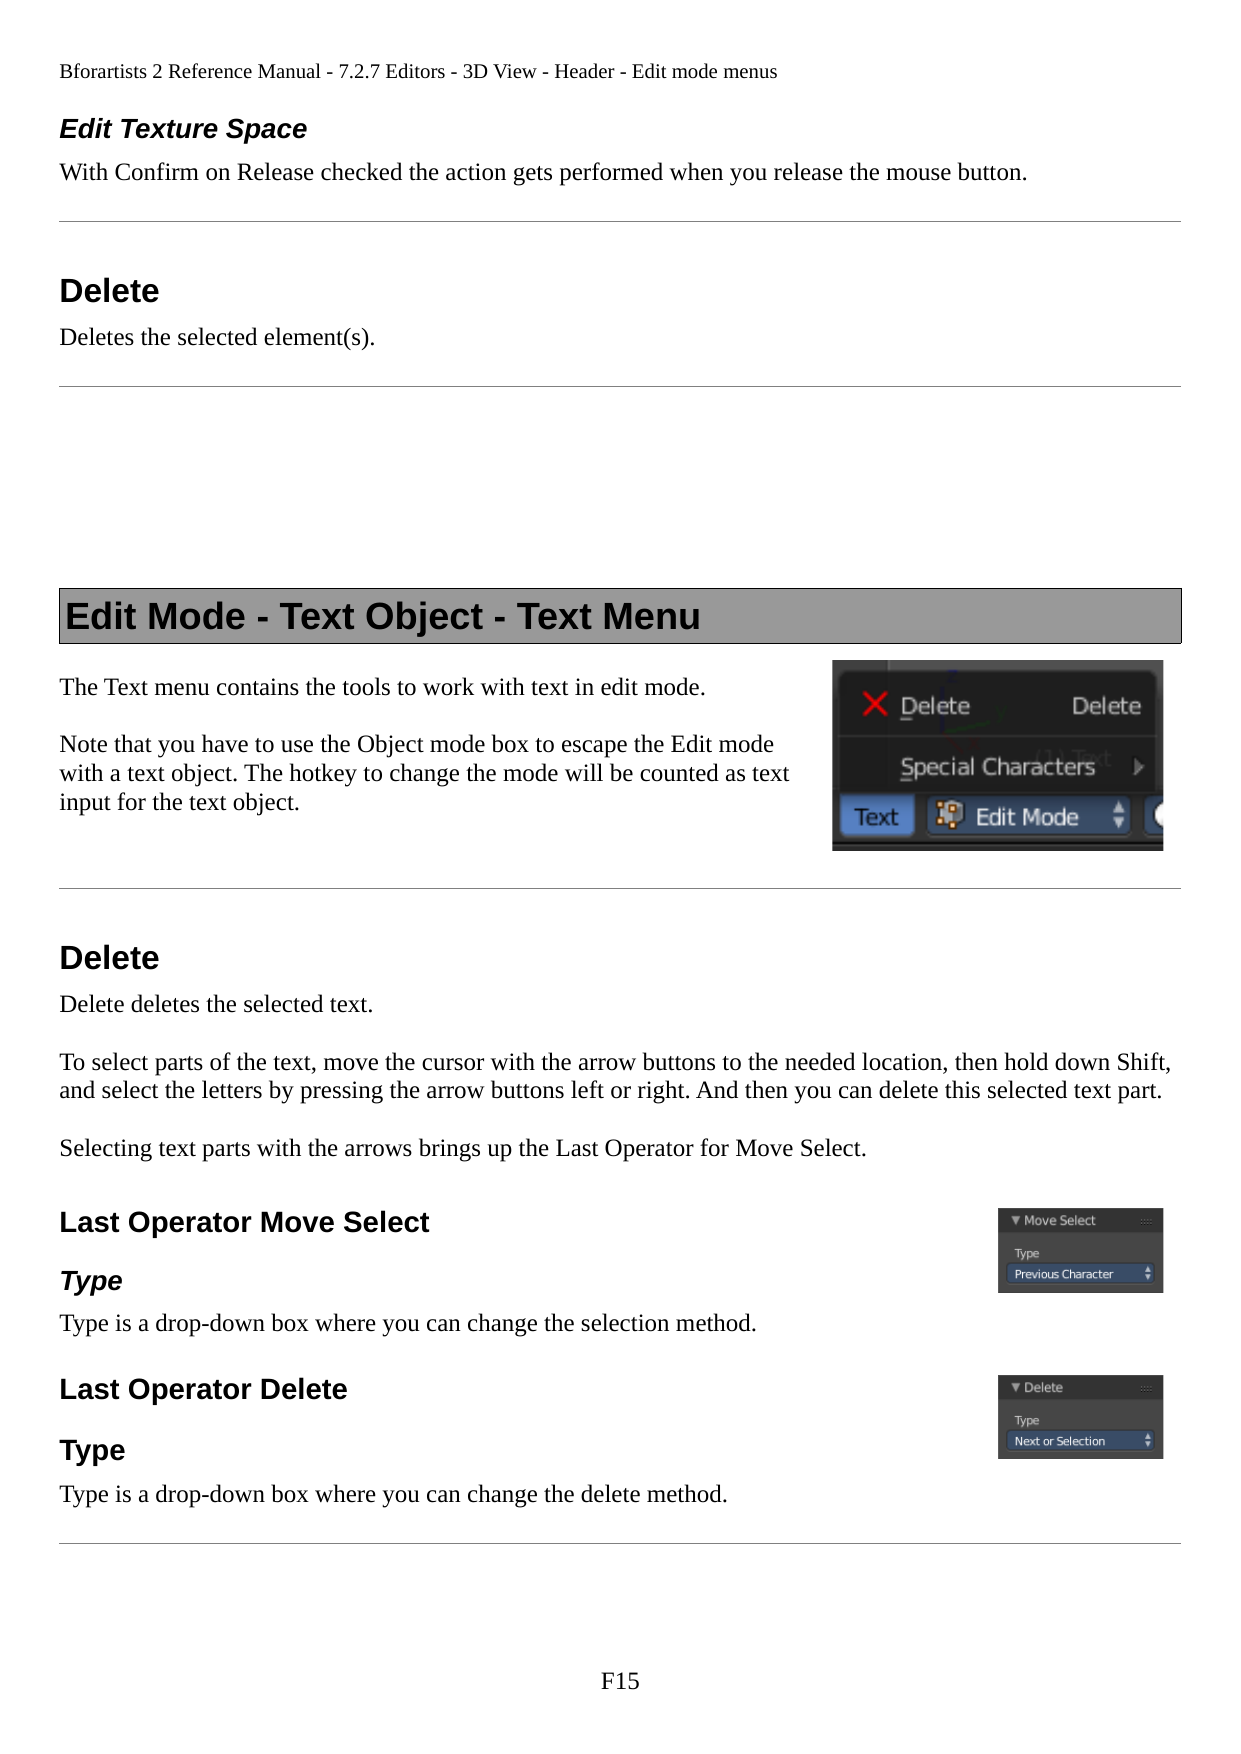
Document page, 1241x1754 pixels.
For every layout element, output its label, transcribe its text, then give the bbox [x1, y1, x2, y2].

text To select parts of the text, move the cursor with the arrow buttons to the needed location, then hold down Shift, and select the letters by pressing the arrow buttons left or right. And then you can delete this selected text part. [59, 1047, 1181, 1104]
text Type is a drop-down box where you can change the delete method. [59, 1479, 1181, 1508]
subtitle Last Operator Delete [59, 1372, 1181, 1406]
subtitle Type [59, 1433, 1181, 1467]
text Note that you have to use the Object mode box to escape the Edit mode with a text object. The hotkey to change the mode will be counted as text input for the text object. [59, 729, 832, 816]
text Delete deletes the selected text. [59, 989, 1181, 1018]
text The Text menu contains the tools to work with text in edit mode. [59, 672, 832, 701]
picture [832, 660, 1164, 851]
picture [998, 1375, 1164, 1459]
picture [998, 1208, 1164, 1293]
table_header Edit Mode - Text Object - Text Menu [60, 589, 1181, 643]
subtitle Delete [59, 938, 1181, 977]
subtitle Last Operator Move Select [59, 1205, 1181, 1239]
text Selecting text parts with the arrows brings up the Last Operator for Move Select. [59, 1133, 1181, 1162]
text Deletes the selected element(s). [59, 322, 1181, 351]
text With Confirm on Release checked the action gets performed when you release the mouse button. [59, 157, 1181, 186]
subtitle Type [59, 1264, 1181, 1296]
text Type is a drop-down box where you can change the selection method. [59, 1308, 1181, 1337]
subtitle Delete [59, 271, 1181, 310]
subtitle Edit Texture Space [59, 113, 1181, 144]
